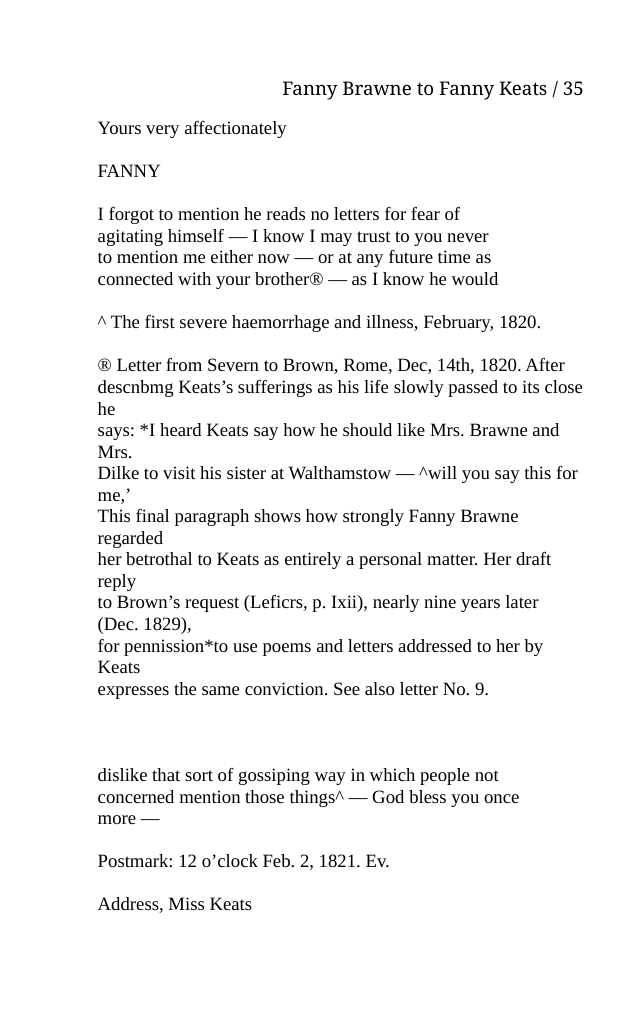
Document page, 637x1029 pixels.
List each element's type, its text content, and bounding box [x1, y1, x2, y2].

text dislike that sort of gossiping way in which people not [97, 764, 583, 786]
text to Brown’s request (Leficrs, p. Ixii), nearly nine years later (Dec. 1829), [97, 591, 583, 634]
text her betrothal to Keats as entirely a personal matter. Her draft reply [97, 548, 583, 591]
text Dilke to visit his sister at Walthamstow — ^will you say this for me,’ [97, 462, 583, 505]
text concerned mention those things^ — God bless you once [97, 786, 583, 807]
text to mention me either now — or at any future time as [97, 246, 583, 268]
text agitating himself — I know I may trust to you never [97, 225, 583, 246]
text FANNY [97, 160, 583, 182]
text says: *I heard Keats say how he should like Mrs. Brawne and Mrs. [97, 419, 583, 462]
text more — [97, 807, 583, 829]
text Yours very affectionately [97, 117, 583, 139]
text I forgot to mention he reads no letters for fear of [97, 203, 583, 225]
text ® Letter from Severn to Brown, Rome, Dec, 14th, 1820. After [97, 354, 583, 376]
text for pennission*to use poems and letters addressed to her by Keats [97, 634, 583, 678]
text This final paragraph shows how strongly Fanny Brawne regarded [97, 505, 583, 548]
text Postmark: 12 o’clock Feb. 2, 1821. Ev. [97, 850, 583, 872]
text expresses the same conviction. See also letter No. 9. [97, 678, 583, 699]
text descnbmg Keats’s sufferings as his life slowly passed to its close he [97, 376, 583, 419]
text Address, Miss Keats [97, 893, 583, 915]
text ^ The first severe haemorrhage and illness, February, 1820. [97, 311, 583, 333]
text connected with your brother® — as I know he would [97, 268, 583, 289]
